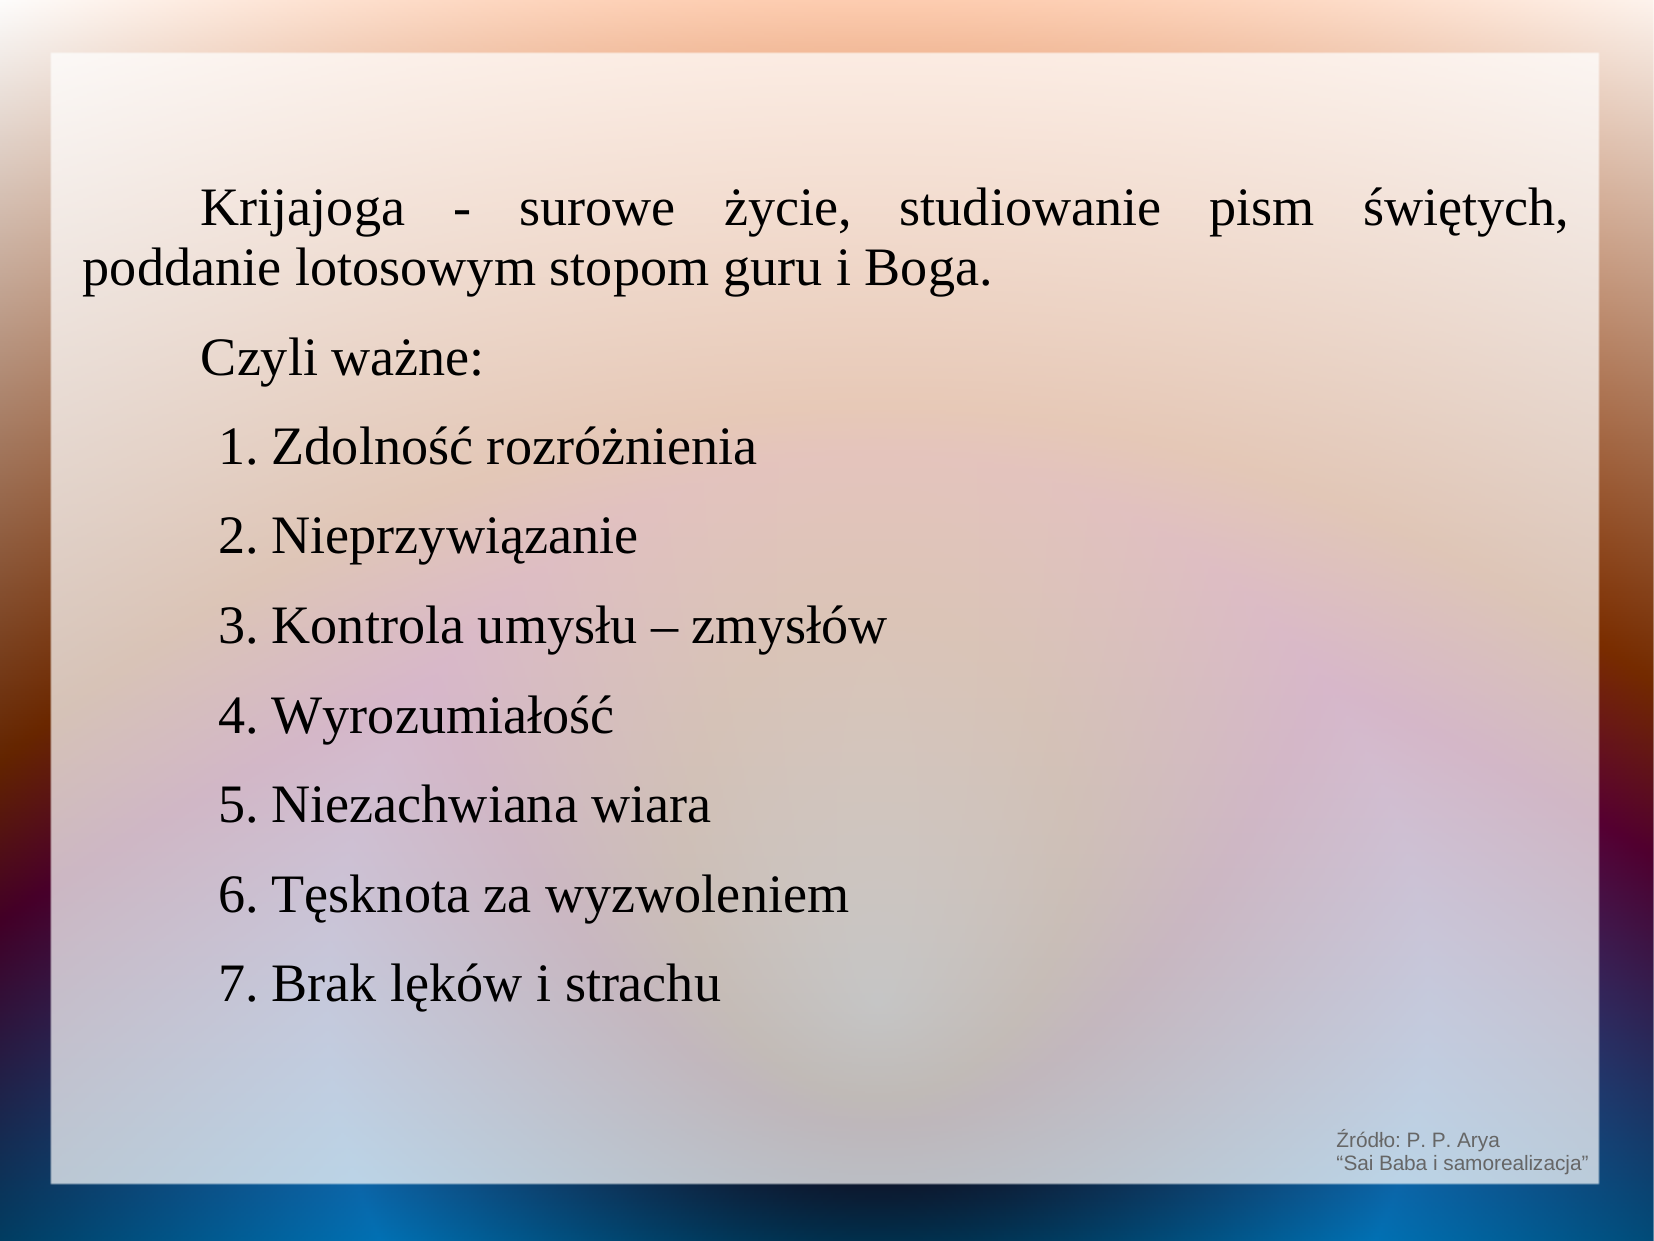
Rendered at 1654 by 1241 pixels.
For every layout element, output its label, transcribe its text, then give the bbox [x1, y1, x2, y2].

picture [0, 0, 1654, 1241]
list Krijajoga - surowe życie, studiowanie pism świętych, poddanie lotosowym stopom guru i Boga. Czyli ważne: Zdolność rozróżnienia Nieprzywiązanie Kontrola umysłu – zmysłów Wyrozumiałość Niezachwiana wiara Tęsknota za wyzwoleniem Brak lęków i strachu [82, 177, 1571, 1182]
text_box Źródło: P. P. Arya “Sai Baba i samorealizacja” [1330, 1122, 1595, 1182]
